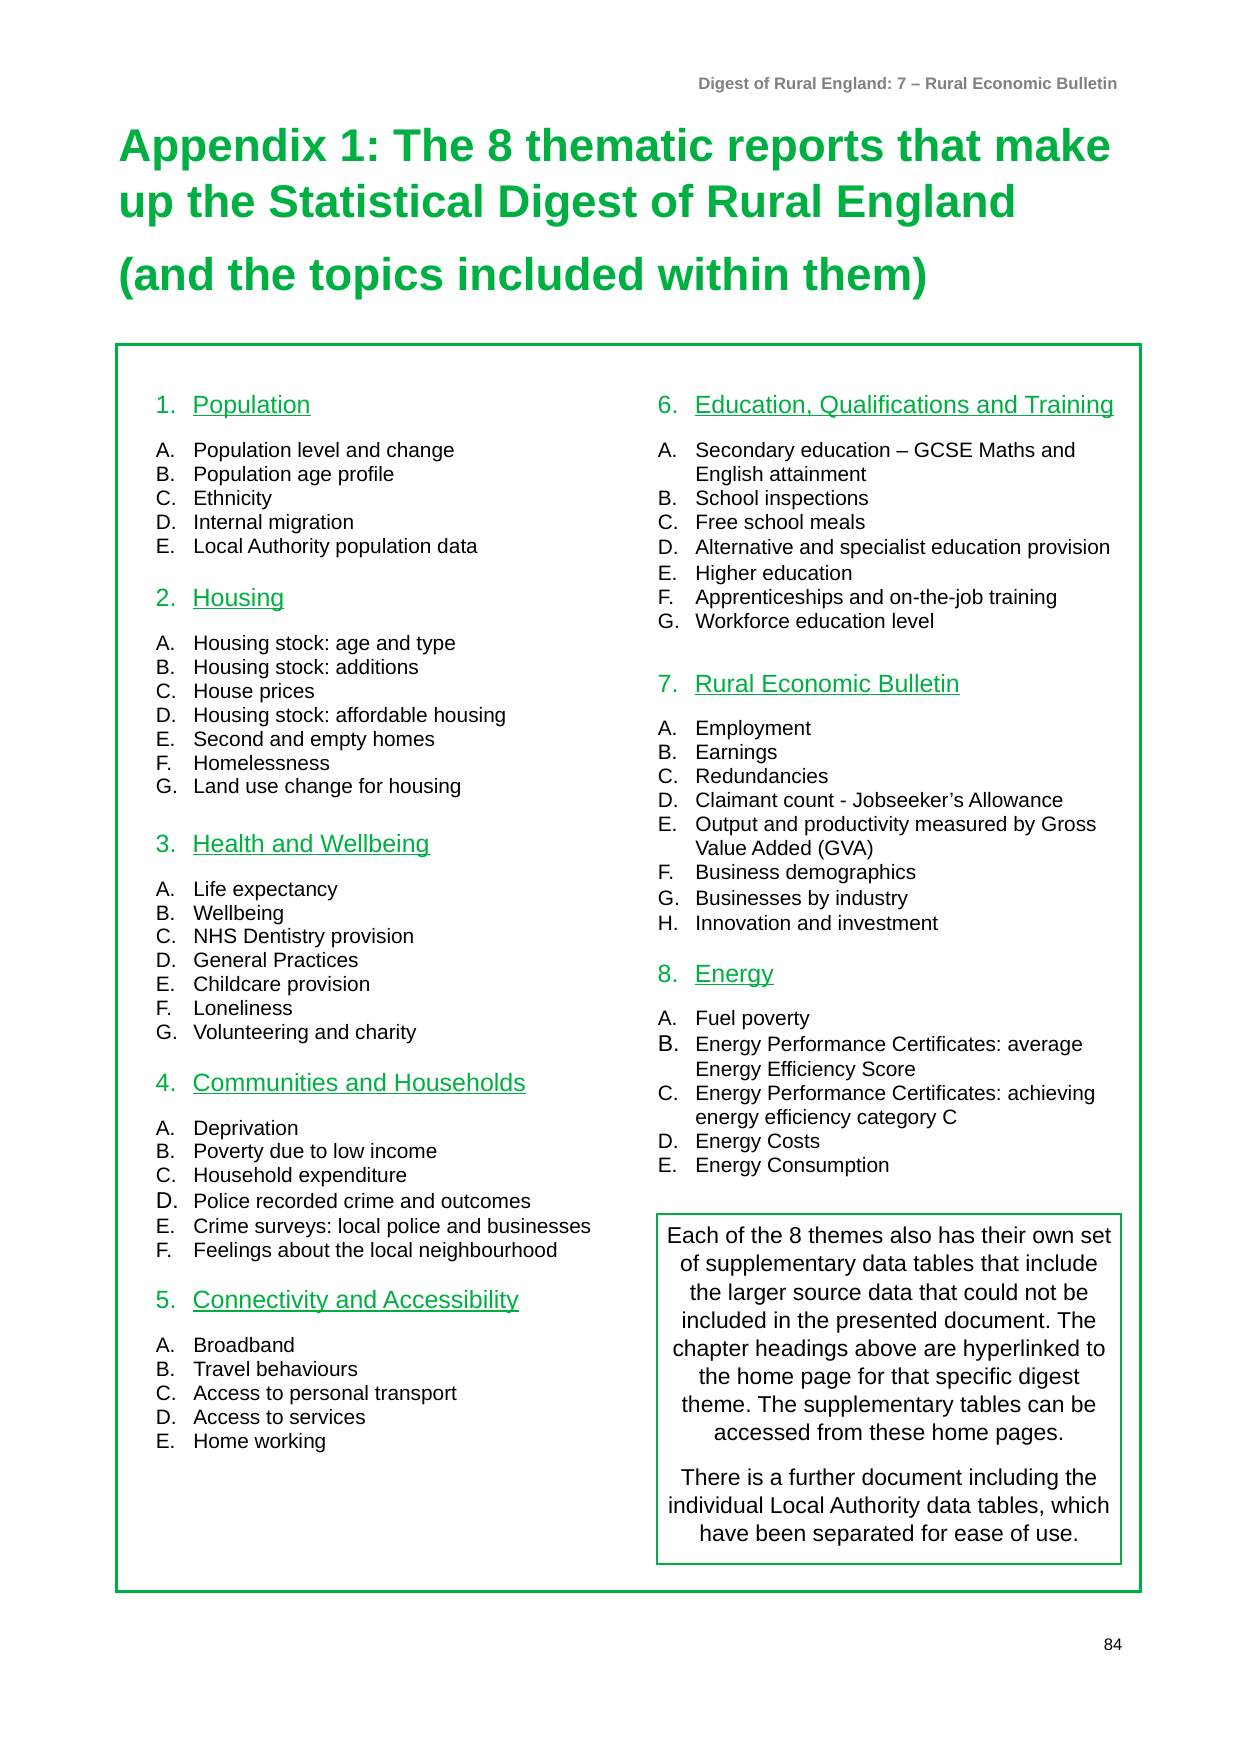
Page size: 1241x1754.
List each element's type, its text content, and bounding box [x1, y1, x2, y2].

list Energy Performance Certificates: average Energy Efficiency Score [658, 1030, 1122, 1081]
list Broadband [156, 1333, 620, 1357]
list Housing stock: additions [156, 654, 620, 678]
list Homelessness [156, 750, 620, 774]
list Energy Consumption [658, 1152, 1122, 1176]
list Land use change for housing [156, 774, 620, 798]
list Home working [156, 1429, 620, 1453]
list Housing stock: age and type [156, 631, 620, 654]
list Poverty due to low income [156, 1139, 620, 1163]
list Free school meals [658, 509, 1122, 533]
list Innovation and investment [658, 911, 1122, 935]
list Employment [658, 716, 1122, 740]
list Travel behaviours [156, 1357, 620, 1381]
list Access to personal transport [156, 1381, 620, 1405]
list Communities and Households [155, 1068, 620, 1097]
list Earnings [658, 740, 1122, 764]
list Business demographics [658, 860, 1122, 884]
list Alternative and specialist education provision [658, 535, 1122, 559]
list Health and Wellbeing [155, 829, 620, 858]
list Workforce education level [658, 609, 1122, 633]
list Wellbeing [156, 900, 620, 924]
list [658, 1215, 1120, 1563]
list Housing stock: affordable housing [156, 702, 620, 726]
list Energy Performance Certificates: achieving energy efficiency category C [658, 1081, 1122, 1128]
text (and the topics included within them) [118, 247, 1122, 300]
list Access to services [156, 1405, 620, 1429]
list Redundancies [658, 764, 1122, 788]
list Apprenticeships and on-the-job training [658, 585, 1122, 609]
list Claimant count - Jobseeker’s Allowance [658, 788, 1122, 812]
list Housing [155, 583, 620, 612]
subtitle Appendix 1: The 8 thematic reports that make up the Statistical Digest of Rural England [118, 118, 1122, 227]
list Education, Qualifications and Training [657, 390, 1122, 419]
list Energy [657, 959, 1122, 988]
list Police recorded crime and outcomes [156, 1187, 620, 1214]
list Household expenditure [156, 1163, 620, 1187]
list Output and productivity measured by Gross Value Added (GVA) [658, 812, 1122, 860]
list Connectivity and Accessibility [155, 1286, 620, 1314]
list Higher education [658, 561, 1122, 585]
list Internal migration [156, 509, 620, 533]
list Ethnicity [156, 486, 620, 509]
list Local Authority population data [156, 533, 620, 557]
list Crime surveys: local police and businesses [156, 1214, 620, 1238]
list Deprivation [156, 1115, 620, 1139]
list Volunteering and charity [156, 1020, 620, 1044]
list Loneliness [156, 996, 620, 1020]
list Population age profile [156, 462, 620, 486]
list Businesses by industry [658, 885, 1122, 909]
list House prices [156, 678, 620, 702]
list Secondary education – GCSE Maths and English attainment [658, 438, 1122, 486]
list Rural Economic Bulletin [657, 668, 1122, 697]
list Population [155, 390, 620, 419]
list Feelings about the local neighbourhood [156, 1238, 620, 1262]
list General Practices [156, 948, 620, 972]
list Energy Costs [658, 1128, 1122, 1152]
list Childcare provision [156, 972, 620, 996]
list Life expectancy [156, 876, 620, 900]
list Second and empty homes [156, 726, 620, 750]
list Fuel poverty [658, 1006, 1122, 1030]
list Each of the 8 themes also has their own set of supplementary data tables that include the larger source data that could not be included in the presented document. The chapter headings above are hyperlinked to the home page for that specific digest theme. The supplementary tables can be accessed from these home pages. [664, 1222, 1114, 1445]
list School inspections [658, 486, 1122, 509]
list There is a further document including the individual Local Authority data tables, which have been separated for ease of use. [664, 1464, 1114, 1546]
list Population level and change [156, 438, 620, 462]
list NHS Dentistry provision [156, 924, 620, 948]
